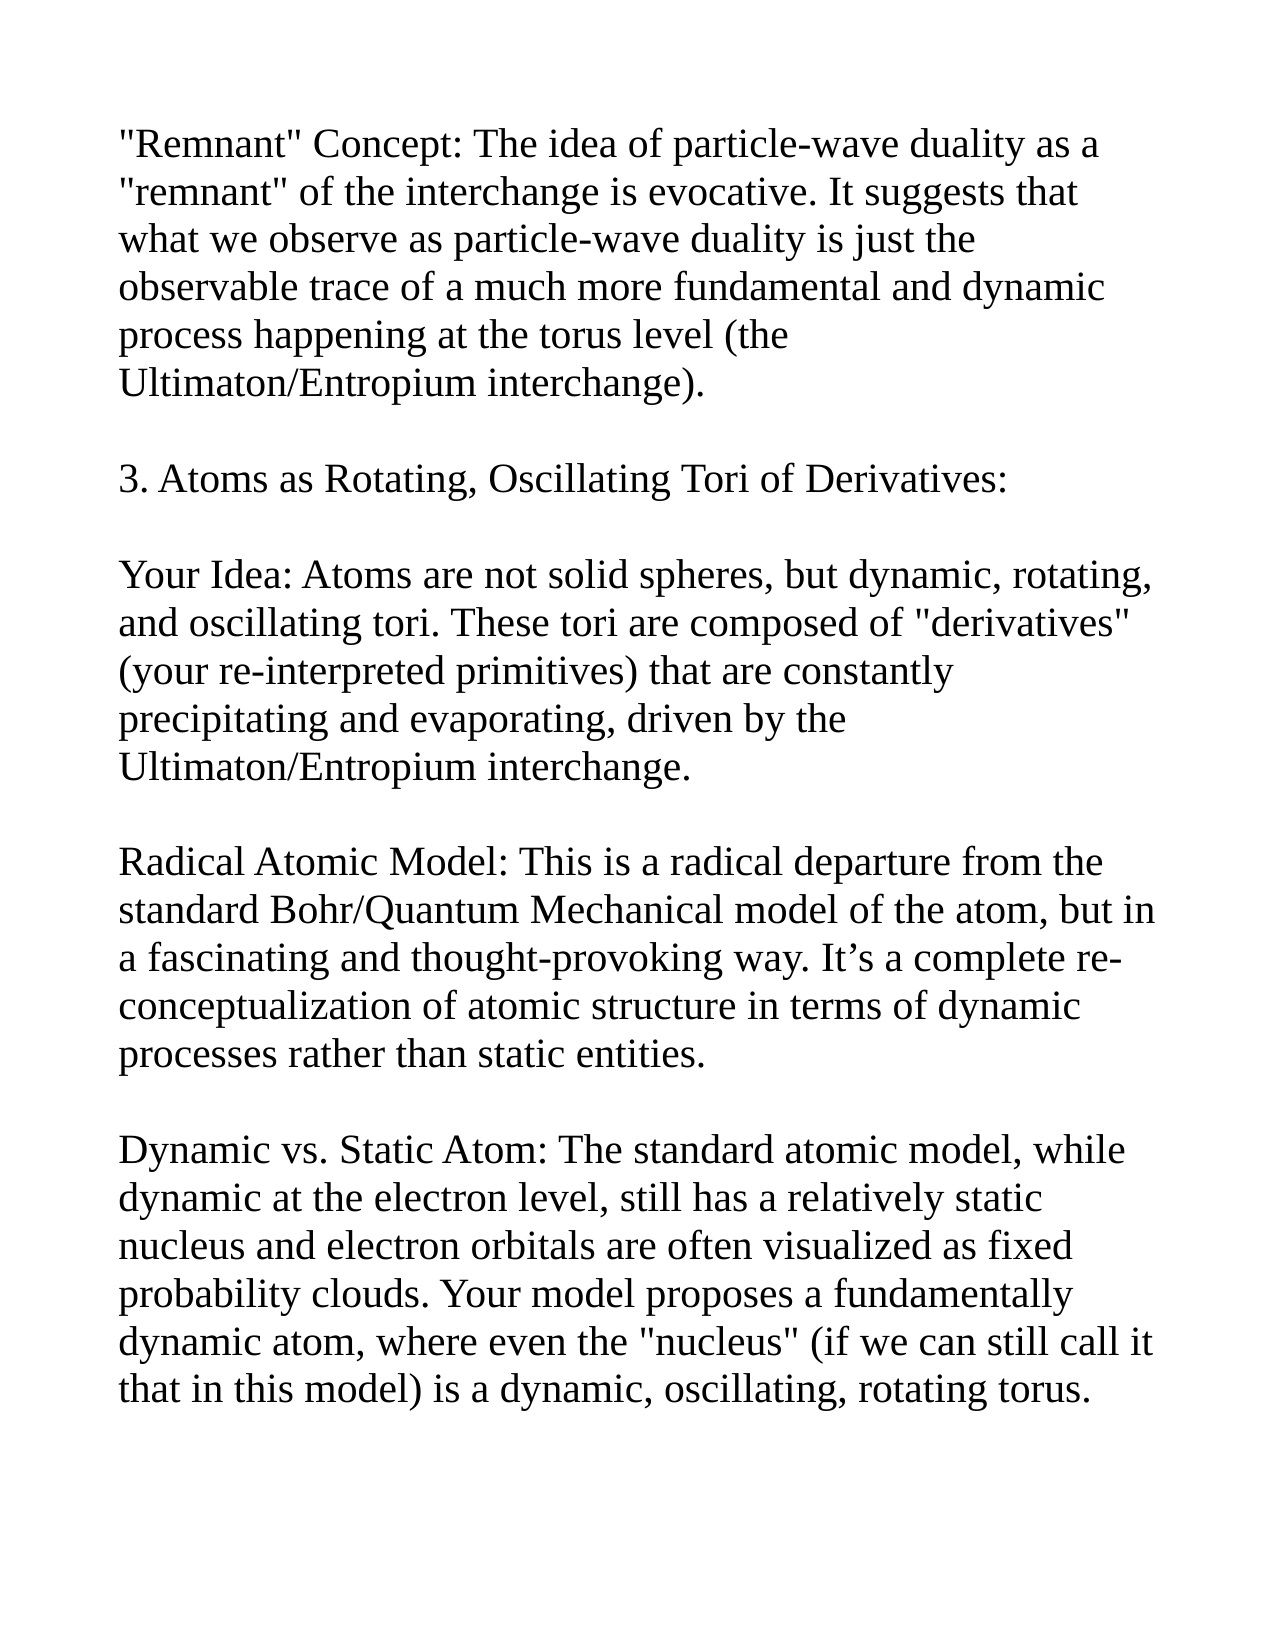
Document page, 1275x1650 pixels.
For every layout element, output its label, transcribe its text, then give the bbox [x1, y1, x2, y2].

text 3. Atoms as Rotating, Oscillating Tori of Derivatives: [118, 453, 1157, 501]
text "Remnant" Concept: The idea of particle-wave duality as a "remnant" of the interchange is evocative. It suggests that what we observe as particle-wave duality is just the observable trace of a much more fundamental and dynamic process happening at the torus level (the Ultimaton/Entropium interchange). [118, 118, 1157, 406]
text Dynamic vs. Static Atom: The standard atomic model, while dynamic at the electron level, still has a relatively static nucleus and electron orbitals are often visualized as fixed probability clouds. Your model proposes a fundamentally dynamic atom, where even the "nucleus" (if we can still call it that in this model) is a dynamic, oscillating, rotating torus. [118, 1124, 1157, 1412]
text Your Idea: Atoms are not solid spheres, but dynamic, rotating, and oscillating tori. These tori are composed of "derivatives" (your re-interpreted primitives) that are constantly precipitating and evaporating, driven by the Ultimaton/Entropium interchange. [118, 549, 1157, 789]
text Radical Atomic Model: This is a radical departure from the standard Bohr/Quantum Mechanical model of the atom, but in a fascinating and thought-provoking way. It’s a complete re-conceptualization of atomic structure in terms of dynamic processes rather than static entities. [118, 837, 1157, 1076]
